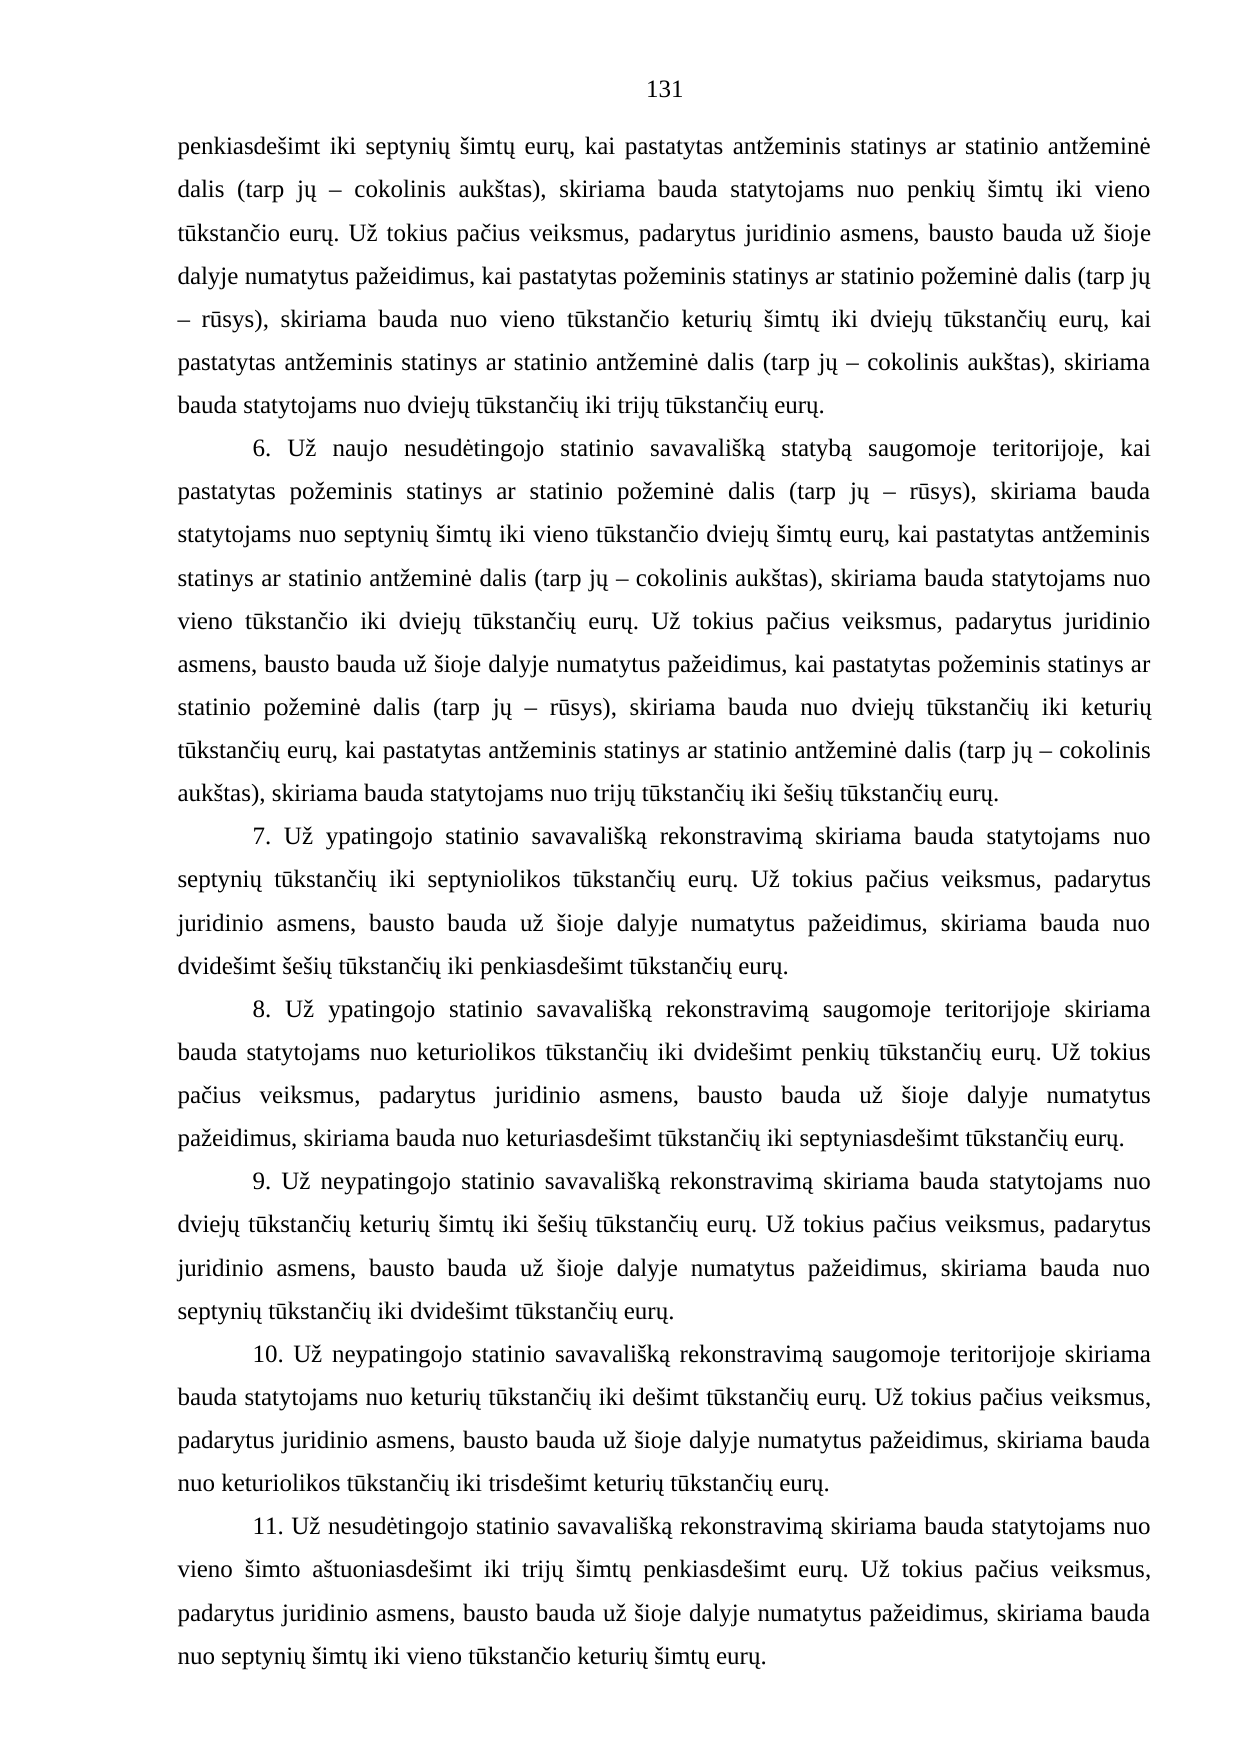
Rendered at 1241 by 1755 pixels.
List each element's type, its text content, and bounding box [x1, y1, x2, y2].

text 8. Už ypatingojo statinio savavališką rekonstravimą saugomoje teritorijoje skiriama bauda statytojams nuo keturiolikos tūkstančių iki dvidešimt penkių tūkstančių eurų. Už tokius pačius veiksmus, padarytus juridinio asmens, bausto bauda už šioje dalyje numatytus pažeidimus, skiriama bauda nuo keturiasdešimt tūkstančių iki septyniasdešimt tūkstančių eurų. [177, 994, 1152, 1152]
text 6. Už naujo nesudėtingojo statinio savavališką statybą saugomoje teritorijoje, kai pastatytas požeminis statinys ar statinio požeminė dalis (tarp jų – rūsys), skiriama bauda statytojams nuo septynių šimtų iki vieno tūkstančio dviejų šimtų eurų, kai pastatytas antžeminis statinys ar statinio antžeminė dalis (tarp jų – cokolinis aukštas), skiriama bauda statytojams nuo vieno tūkstančio iki dviejų tūkstančių eurų. Už tokius pačius veiksmus, padarytus juridinio asmens, bausto bauda už šioje dalyje numatytus pažeidimus, kai pastatytas požeminis statinys ar statinio požeminė dalis (tarp jų – rūsys), skiriama bauda nuo dviejų tūkstančių iki keturių tūkstančių eurų, kai pastatytas antžeminis statinys ar statinio antžeminė dalis (tarp jų – cokolinis aukštas), skiriama bauda statytojams nuo trijų tūkstančių iki šešių tūkstančių eurų. [177, 433, 1152, 807]
text 9. Už neypatingojo statinio savavališką rekonstravimą skiriama bauda statytojams nuo dviejų tūkstančių keturių šimtų iki šešių tūkstančių eurų. Už tokius pačius veiksmus, padarytus juridinio asmens, bausto bauda už šioje dalyje numatytus pažeidimus, skiriama bauda nuo septynių tūkstančių iki dvidešimt tūkstančių eurų. [177, 1166, 1152, 1324]
text 7. Už ypatingojo statinio savavališką rekonstravimą skiriama bauda statytojams nuo septynių tūkstančių iki septyniolikos tūkstančių eurų. Už tokius pačius veiksmus, padarytus juridinio asmens, bausto bauda už šioje dalyje numatytus pažeidimus, skiriama bauda nuo dvidešimt šešių tūkstančių iki penkiasdešimt tūkstančių eurų. [177, 821, 1152, 979]
text penkiasdešimt iki septynių šimtų eurų, kai pastatytas antžeminis statinys ar statinio antžeminė dalis (tarp jų – cokolinis aukštas), skiriama bauda statytojams nuo penkių šimtų iki vieno tūkstančio eurų. Už tokius pačius veiksmus, padarytus juridinio asmens, bausto bauda už šioje dalyje numatytus pažeidimus, kai pastatytas požeminis statinys ar statinio požeminė dalis (tarp jų – rūsys), skiriama bauda nuo vieno tūkstančio keturių šimtų iki dviejų tūkstančių eurų, kai pastatytas antžeminis statinys ar statinio antžeminė dalis (tarp jų – cokolinis aukštas), skiriama bauda statytojams nuo dviejų tūkstančių iki trijų tūkstančių eurų. [177, 131, 1152, 419]
text 11. Už nesudėtingojo statinio savavališką rekonstravimą skiriama bauda statytojams nuo vieno šimto aštuoniasdešimt iki trijų šimtų penkiasdešimt eurų. Už tokius pačius veiksmus, padarytus juridinio asmens, bausto bauda už šioje dalyje numatytus pažeidimus, skiriama bauda nuo septynių šimtų iki vieno tūkstančio keturių šimtų eurų. [177, 1511, 1152, 1669]
text 10. Už neypatingojo statinio savavališką rekonstravimą saugomoje teritorijoje skiriama bauda statytojams nuo keturių tūkstančių iki dešimt tūkstančių eurų. Už tokius pačius veiksmus, padarytus juridinio asmens, bausto bauda už šioje dalyje numatytus pažeidimus, skiriama bauda nuo keturiolikos tūkstančių iki trisdešimt keturių tūkstančių eurų. [177, 1339, 1152, 1497]
